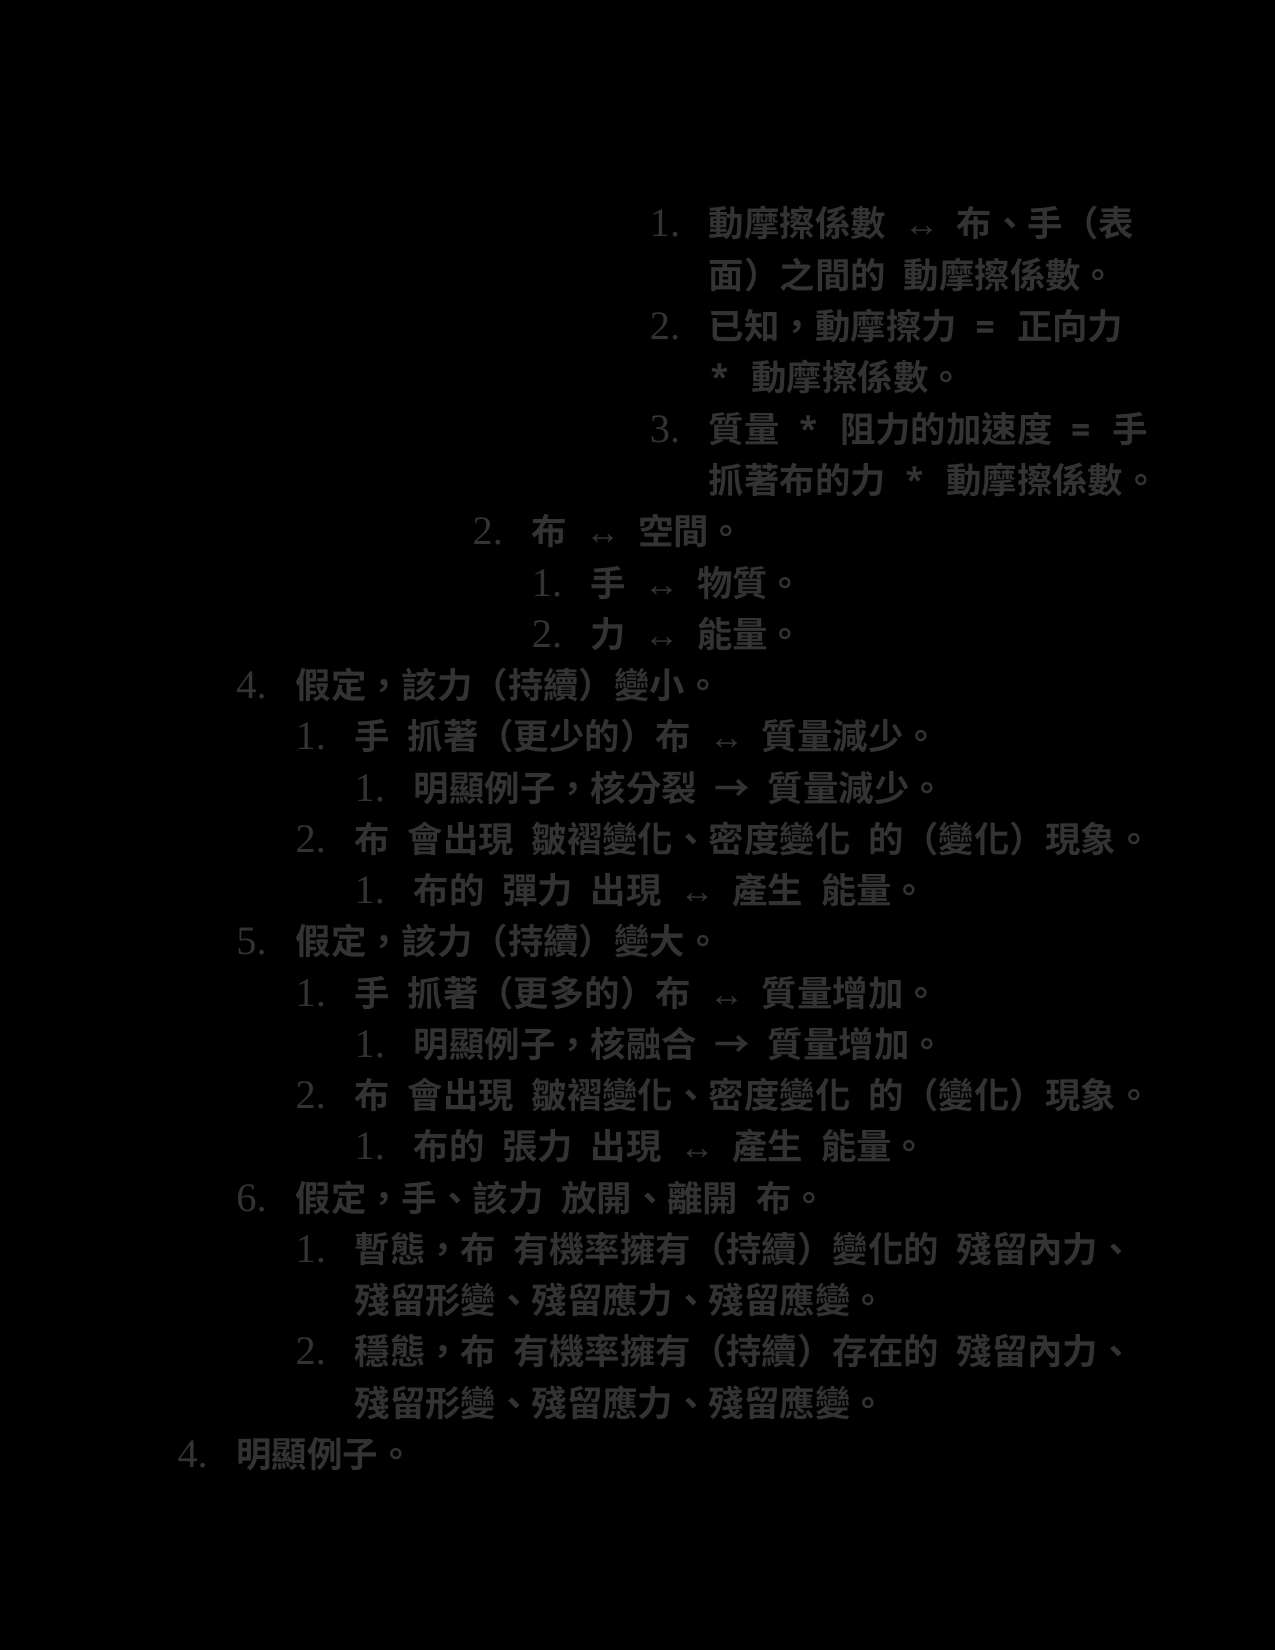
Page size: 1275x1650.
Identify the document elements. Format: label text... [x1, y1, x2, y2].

list 布 會出現 皺褶變化、密度變化 的（變化）現象。 [295, 811, 1157, 862]
list 質量 * 阻力的加速度 = 手抓著布的力 * 動摩擦係數。 [649, 401, 1157, 504]
list 明顯例子。 [177, 1426, 1157, 1477]
list 布 ↔ 空間。 [472, 504, 1157, 555]
list 手 抓著（更少的）布 ↔ 質量減少。 [295, 709, 1157, 760]
list 布的 張力 出現 ↔ 產生 能量。 [354, 1119, 1157, 1170]
list 暫態，布 有機率擁有（持續）變化的 殘留內力、殘留形變、殘留應力、殘留應變。 [295, 1221, 1157, 1324]
list 手 抓著（更多的）布 ↔ 質量增加。 [295, 965, 1157, 1016]
list 假定，該力（持續）變大。 [236, 914, 1157, 965]
list 動摩擦係數 ↔ 布、手（表面）之間的 動摩擦係數。 [649, 196, 1157, 298]
list 已知，動摩擦力 = 正向力 * 動摩擦係數。 [649, 298, 1157, 401]
list 穩態，布 有機率擁有（持續）存在的 殘留內力、殘留形變、殘留應力、殘留應變。 [295, 1324, 1157, 1426]
list 假定，手、該力 放開、離開 布。 [236, 1170, 1157, 1221]
list 力 ↔ 能量。 [532, 606, 1157, 657]
list 手 ↔ 物質。 [532, 555, 1157, 606]
list 布的 彈力 出現 ↔ 產生 能量。 [354, 862, 1157, 914]
list 明顯例子，核分裂 → 質量減少。 [354, 760, 1157, 811]
list 布 會出現 皺褶變化、密度變化 的（變化）現象。 [295, 1067, 1157, 1119]
list 明顯例子，核融合 → 質量增加。 [354, 1016, 1157, 1067]
list 假定，該力（持續）變小。 [236, 657, 1157, 709]
